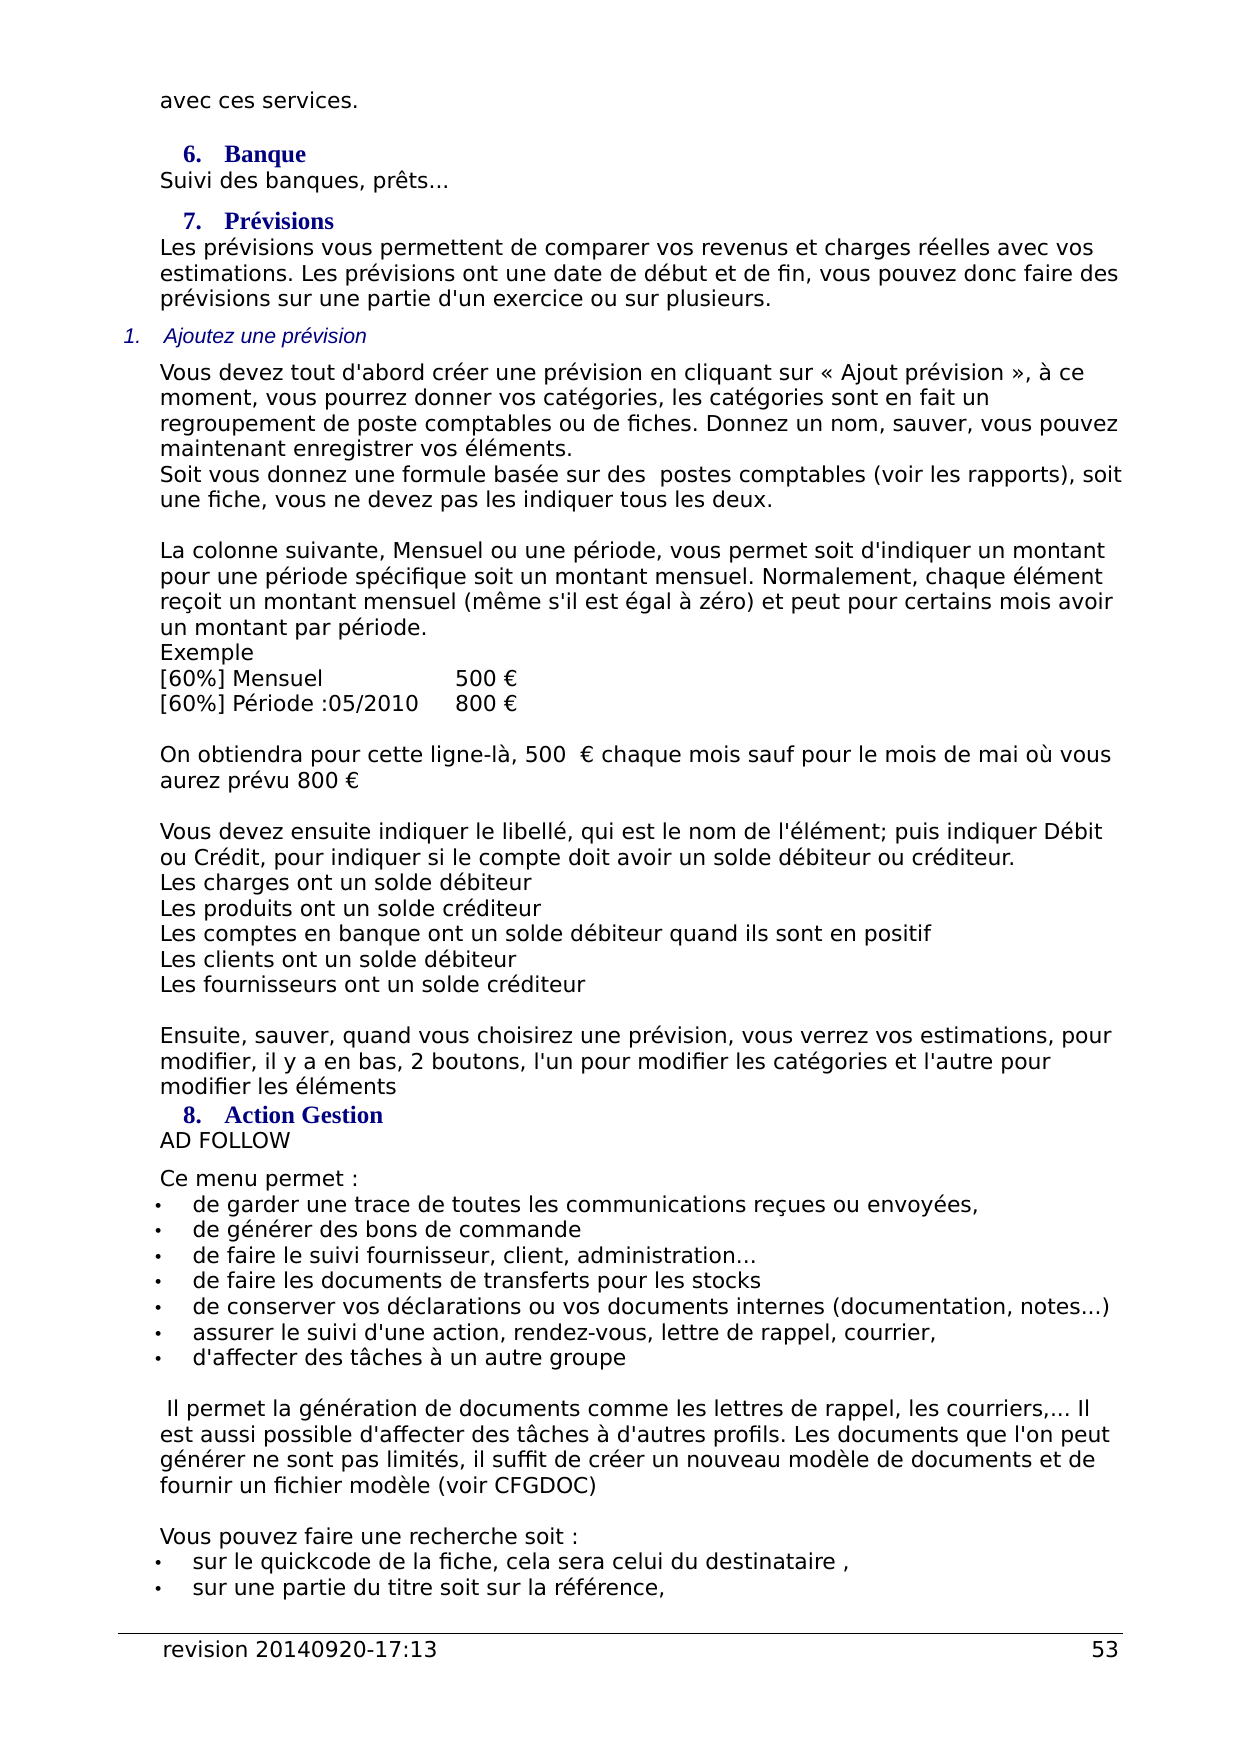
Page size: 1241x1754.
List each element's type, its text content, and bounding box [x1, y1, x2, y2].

text Les produits ont un solde créditeur [159, 896, 1123, 921]
text Les charges ont un solde débiteur [159, 870, 1123, 896]
subtitle Banque [177, 139, 1123, 168]
text La colonne suivante, Mensuel ou une période, vous permet soit d'indiquer un montant pour une période spécifique soit un montant mensuel. Normalement, chaque élément reçoit un montant mensuel (même s'il est égal à zéro) et peut pour certains mois avoir un montant par période. [159, 538, 1123, 640]
text Ensuite, sauver, quand vous choisirez une prévision, vous verrez vos estimations, pour modifier, il y a en bas, 2 boutons, l'un pour modifier les catégories et l'autre pour modifier les éléments [159, 1023, 1123, 1100]
text Suivi des banques, prêts... [159, 168, 1123, 194]
text Les prévisions vous permettent de comparer vos revenus et charges réelles avec vos estimations. Les prévisions ont une date de début et de fin, vous pouvez donc faire des prévisions sur une partie d'un exercice ou sur plusieurs. [159, 235, 1123, 312]
text Vous pouvez faire une recherche soit : [159, 1524, 1123, 1549]
text AD FOLLOW [159, 1128, 1123, 1154]
text On obtiendra pour cette ligne-là, 500 € chaque mois sauf pour le mois de mai où vous aurez prévu 800 € [159, 742, 1123, 793]
text Les fournisseurs ont un solde créditeur [159, 972, 1123, 998]
list de générer des bons de commande [155, 1218, 1123, 1243]
text Soit vous donnez une formule basée sur des postes comptables (voir les rapports), soit une fiche, vous ne devez pas les indiquer tous les deux. [159, 462, 1123, 513]
list de faire le suivi fournisseur, client, administration... [155, 1243, 1123, 1269]
text avec ces services. [159, 88, 1123, 114]
text Vous devez ensuite indiquer le libellé, qui est le nom de l'élément; puis indiquer Débit ou Crédit, pour indiquer si le compte doit avoir un solde débiteur ou créditeur. [159, 819, 1123, 870]
text [60%] Mensuel 500 € [159, 666, 1123, 691]
list de garder une trace de toutes les communications reçues ou envoyées, [155, 1192, 1123, 1218]
subtitle Ajoutez une prévision [117, 323, 1123, 348]
list sur le quickcode de la fiche, cela sera celui du destinataire , [155, 1549, 1123, 1575]
list de faire les documents de transferts pour les stocks [155, 1269, 1123, 1294]
list d'affecter des tâches à un autre groupe [155, 1345, 1123, 1371]
list sur une partie du titre soit sur la référence, [155, 1575, 1123, 1600]
text Il permet la génération de documents comme les lettres de rappel, les courriers,... Il est aussi possible d'affecter des tâches à d'autres profils. Les documents que l'on peut générer ne sont pas limités, il suffit de créer un nouveau modèle de documents et de fournir un fichier modèle (voir CFGDOC) [159, 1396, 1123, 1498]
list assurer le suivi d'une action, rendez-vous, lettre de rappel, courrier, [155, 1320, 1123, 1345]
text Les clients ont un solde débiteur [159, 947, 1123, 972]
text [60%] Période :05/2010 800 € [159, 691, 1123, 717]
text Les comptes en banque ont un solde débiteur quand ils sont en positif [159, 921, 1123, 947]
text Exemple [159, 640, 1123, 666]
list de conserver vos déclarations ou vos documents internes (documentation, notes...) [155, 1294, 1123, 1320]
subtitle Action Gestion [177, 1100, 1123, 1128]
subtitle Prévisions [177, 206, 1123, 235]
text Vous devez tout d'abord créer une prévision en cliquant sur « Ajout prévision », à ce moment, vous pourrez donner vos catégories, les catégories sont en fait un regroupement de poste comptables ou de fiches. Donnez un nom, sauver, vous pouvez maintenant enregistrer vos éléments. [159, 360, 1123, 462]
text Ce menu permet : [159, 1167, 1123, 1192]
